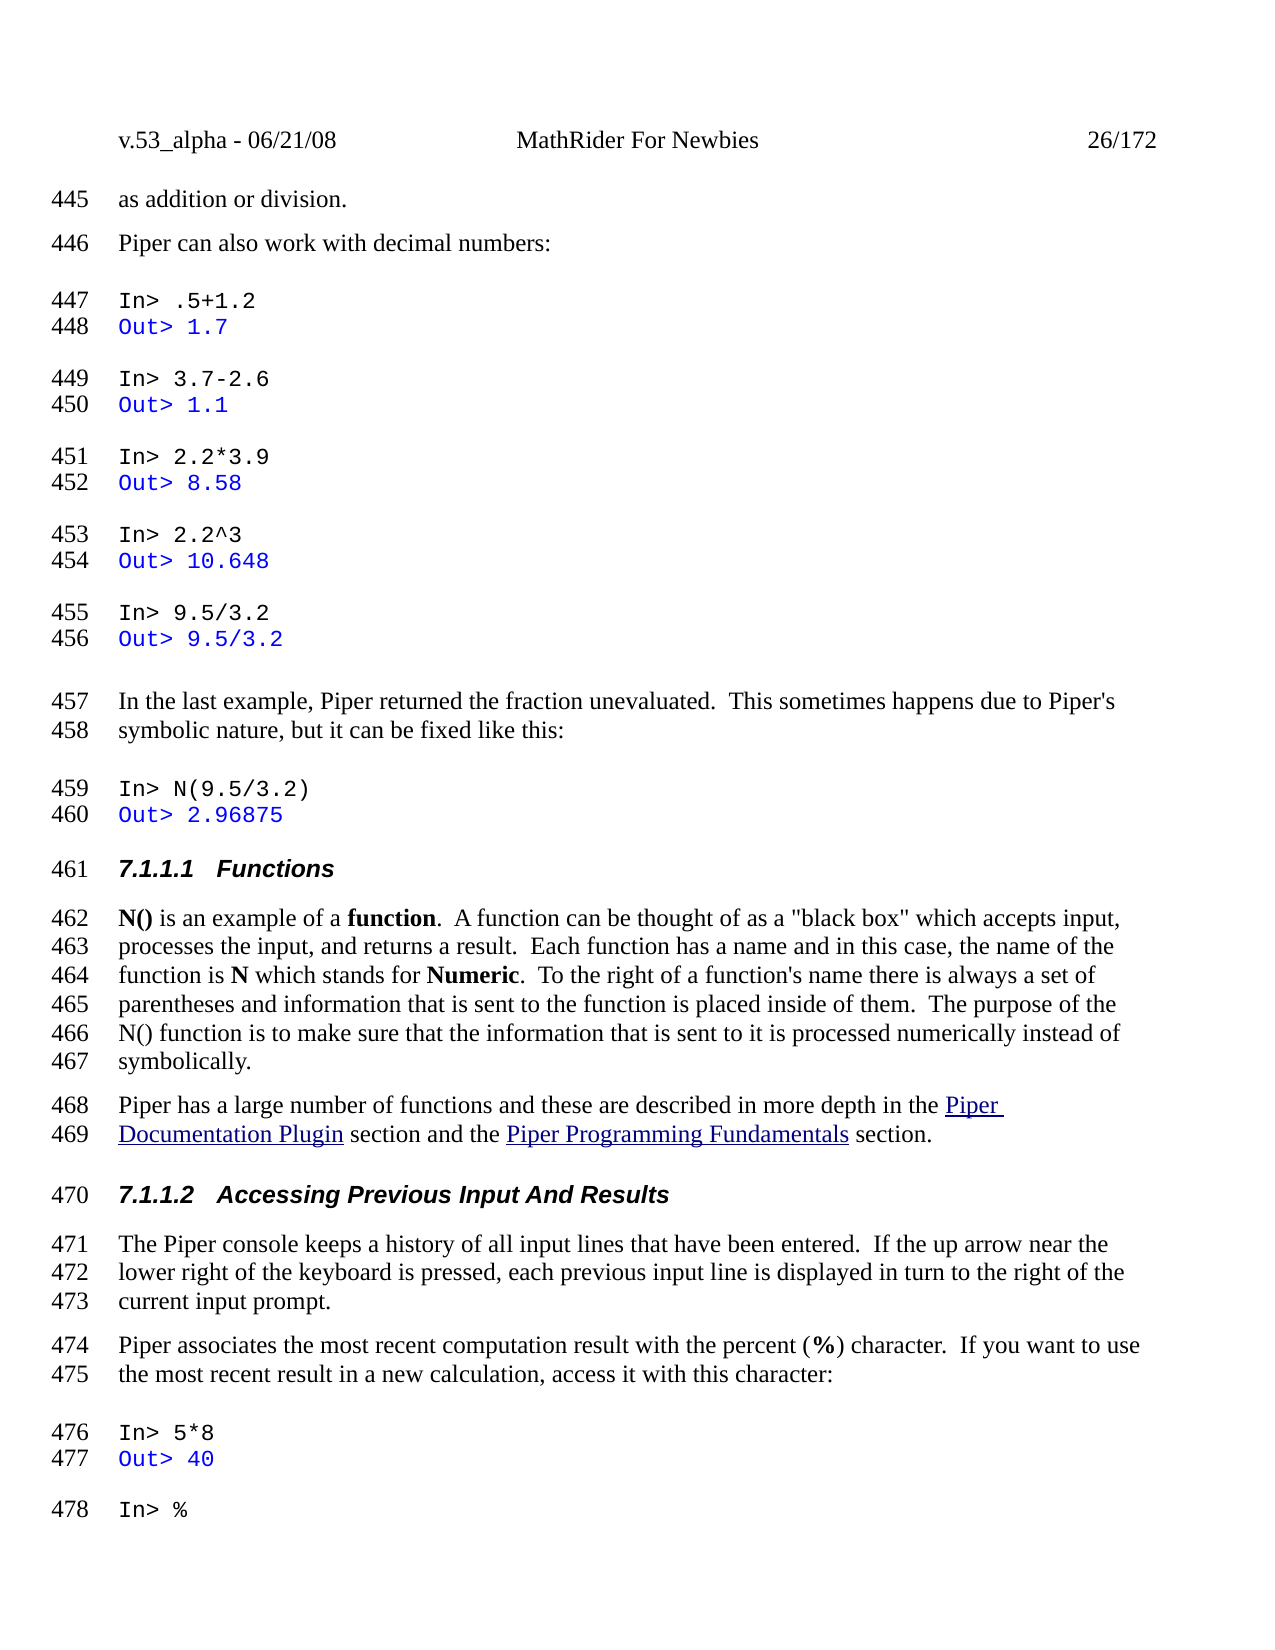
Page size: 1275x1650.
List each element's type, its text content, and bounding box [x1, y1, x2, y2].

text N() is an example of a function. A function can be thought of as a "black box" which accepts input, processes the input, and returns a result. Each function has a name and in this case, the name of the function is N which stands for Numeric. To the right of a function's name there is always a set of parentheses and information that is sent to the function is placed inside of them. The purpose of the N() function is to make sure that the information that is sent to it is processed numerically instead of symbolically. [118, 903, 1157, 1075]
text In> N(9.5/3.2) [118, 777, 1157, 803]
text Piper has a large number of functions and these are described in more depth in the Piper Documentation Plugin section and the Piper Programming Fundamentals section. [118, 1090, 1157, 1148]
text In> 5*8 [118, 1421, 1157, 1447]
text Out> 9.5/3.2 [118, 627, 1157, 653]
text In the last example, Piper returned the fraction unevaluated. This sometimes happens due to Piper's symbolic nature, but it can be fixed like this: [118, 686, 1157, 744]
text as addition or division. [118, 184, 1157, 213]
text The Piper console keeps a history of all input lines that have been entered. If the up arrow near the lower right of the keyboard is pressed, each previous input line is displayed in turn to the right of the current input prompt. [118, 1229, 1157, 1315]
text In> % [118, 1499, 1157, 1525]
text Out> 1.7 [118, 316, 1157, 342]
text Out> 8.58 [118, 471, 1157, 497]
text Piper associates the most recent computation result with the percent (%) character. If you want to use the most recent result in a new calculation, access it with this character: [118, 1330, 1157, 1387]
text Out> 2.96875 [118, 803, 1157, 829]
text Out> 1.1 [118, 393, 1157, 419]
text Out> 40 [118, 1447, 1157, 1473]
subtitle Functions [118, 854, 1157, 883]
text In> 9.5/3.2 [118, 601, 1157, 627]
text Out> 10.648 [118, 549, 1157, 575]
text In> 2.2^3 [118, 523, 1157, 549]
subtitle Accessing Previous Input And Results [118, 1180, 1157, 1209]
text In> 2.2*3.9 [118, 445, 1157, 471]
text In> 3.7-2.6 [118, 368, 1157, 393]
text Piper can also work with decimal numbers: [118, 228, 1157, 256]
text In> .5+1.2 [118, 290, 1157, 316]
